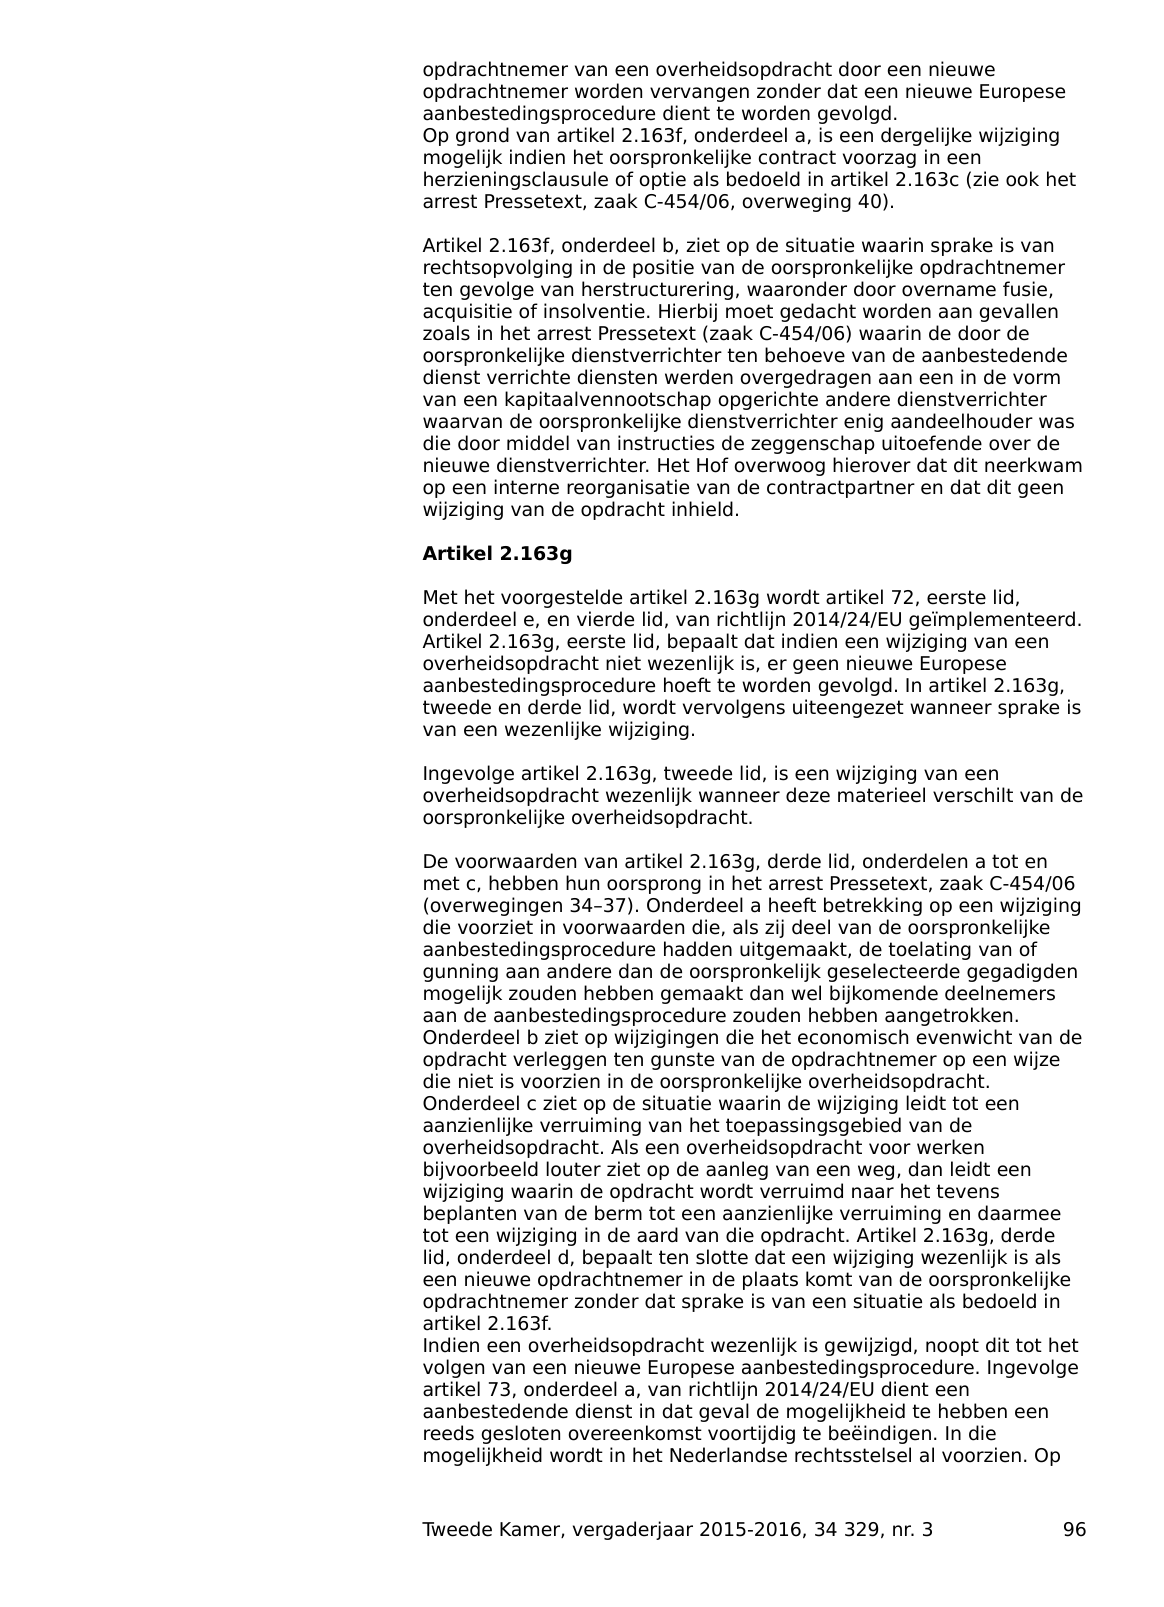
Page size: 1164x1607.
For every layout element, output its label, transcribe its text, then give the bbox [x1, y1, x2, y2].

text De voorwaarden van artikel 2.163g, derde lid, onderdelen a tot en met c, hebben hun oorsprong in het arrest Pressetext, zaak C-454/06 (overwegingen 34–37). Onderdeel a heeft betrekking op een wijziging die voorziet in voorwaarden die, als zij deel van de oorspronkelijke aanbestedingsprocedure hadden uitgemaakt, de toelating van of gunning aan andere dan de oorspronkelijk geselecteerde gegadigden mogelijk zouden hebben gemaakt dan wel bijkomende deelnemers aan de aanbestedingsprocedure zouden hebben aangetrokken. Onderdeel b ziet op wijzigingen die het economisch evenwicht van de opdracht verleggen ten gunste van de opdrachtnemer op een wijze die niet is voorzien in de oorspronkelijke overheidsopdracht. Onderdeel c ziet op de situatie waarin de wijziging leidt tot een aanzienlijke verruiming van het toepassingsgebied van de overheidsopdracht. Als een overheidsopdracht voor werken bijvoorbeeld louter ziet op de aanleg van een weg, dan leidt een wijziging waarin de opdracht wordt verruimd naar het tevens beplanten van de berm tot een aanzienlijke verruiming en daarmee tot een wijziging in de aard van die opdracht. Artikel 2.163g, derde lid, onderdeel d, bepaalt ten slotte dat een wijziging wezenlijk is als een nieuwe opdrachtnemer in de plaats komt van de oorspronkelijke opdrachtnemer zonder dat sprake is van een situatie als bedoeld in artikel 2.163f. [422, 851, 1087, 1335]
text Met het voorgestelde artikel 2.163g wordt artikel 72, eerste lid, onderdeel e, en vierde lid, van richtlijn 2014/24/EU geïmplementeerd. Artikel 2.163g, eerste lid, bepaalt dat indien een wijziging van een overheidsopdracht niet wezenlijk is, er geen nieuwe Europese aanbestedingsprocedure hoeft te worden gevolgd. In artikel 2.163g, tweede en derde lid, wordt vervolgens uiteengezet wanneer sprake is van een wezenlijke wijziging. [422, 587, 1087, 741]
text Op grond van artikel 2.163f, onderdeel a, is een dergelijke wijziging mogelijk indien het oorspronkelijke contract voorzag in een herzieningsclausule of optie als bedoeld in artikel 2.163c (zie ook het arrest Pressetext, zaak C-454/06, overweging 40). [422, 125, 1087, 213]
text Ingevolge artikel 2.163g, tweede lid, is een wijziging van een overheidsopdracht wezenlijk wanneer deze materieel verschilt van de oorspronkelijke overheidsopdracht. [422, 763, 1087, 829]
text Indien een overheidsopdracht wezenlijk is gewijzigd, noopt dit tot het volgen van een nieuwe Europese aanbestedingsprocedure. Ingevolge artikel 73, onderdeel a, van richtlijn 2014/24/EU dient een aanbestedende dienst in dat geval de mogelijkheid te hebben een reeds gesloten overeenkomst voortijdig te beëindigen. In die mogelijkheid wordt in het Nederlandse rechtsstelsel al voorzien. Op [422, 1335, 1087, 1467]
subtitle Artikel 2.163g [422, 543, 1087, 565]
text opdrachtnemer van een overheidsopdracht door een nieuwe opdrachtnemer worden vervangen zonder dat een nieuwe Europese aanbestedingsprocedure dient te worden gevolgd. [422, 59, 1087, 125]
text Artikel 2.163f, onderdeel b, ziet op de situatie waarin sprake is van rechtsopvolging in de positie van de oorspronkelijke opdrachtnemer ten gevolge van herstructurering, waaronder door overname fusie, acquisitie of insolventie. Hierbij moet gedacht worden aan gevallen zoals in het arrest Pressetext (zaak C-454/06) waarin de door de oorspronkelijke dienstverrichter ten behoeve van de aanbestedende dienst verrichte diensten werden overgedragen aan een in de vorm van een kapitaalvennootschap opgerichte andere dienstverrichter waarvan de oorspronkelijke dienstverrichter enig aandeelhouder was die door middel van instructies de zeggenschap uitoefende over de nieuwe dienstverrichter. Het Hof overwoog hierover dat dit neerkwam op een interne reorganisatie van de contractpartner en dat dit geen wijziging van de opdracht inhield. [422, 235, 1087, 521]
